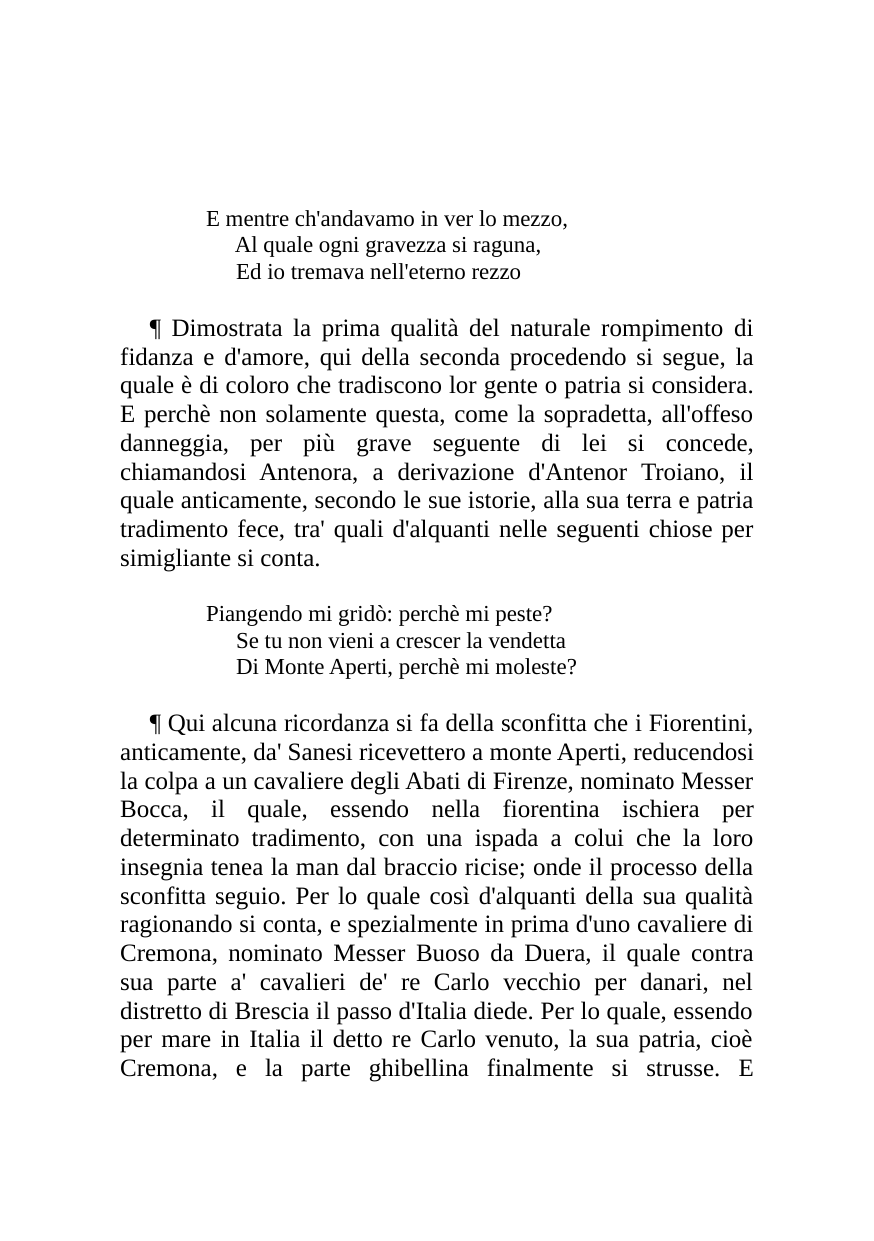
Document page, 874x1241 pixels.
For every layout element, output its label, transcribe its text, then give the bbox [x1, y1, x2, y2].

text Ed io tremava nell'eterno rezzo [195, 258, 754, 284]
text Di Monte Aperti, perchè mi moleste? [195, 653, 754, 679]
text Al quale ogni gravezza si raguna, [195, 232, 754, 258]
text ¶ Dimostrata la prima qualità del naturale rompimento di fidanza e d'amore, qui della seconda procedendo si segue, la quale è di coloro che tradiscono lor gente o patria si considera. E perchè non solamente questa, come la sopradetta, all'offeso danneggia, per più grave seguente di lei si concede, chiamandosi Antenora, a derivazione d'Antenor Troiano, il quale anticamente, secondo le sue istorie, alla sua terra e patria tradimento fece, tra' quali d'alquanti nelle seguenti chiose per simigliante si conta. [120, 313, 754, 572]
text ¶ Qui alcuna ricordanza si fa della sconfitta che i Fiorentini, anticamente, da' Sanesi ricevettero a monte Aperti, reducendosi la colpa a un cavaliere degli Abati di Firenze, nominato Messer Bocca, il quale, essendo nella fiorentina ischiera per determinato tradimento, con una ispada a colui che la loro insegnia tenea la man dal braccio ricise; onde il processo della sconfitta seguio. Per lo quale così d'alquanti della sua qualità ragionando si conta, e spezialmente in prima d'uno cavaliere di Cremona, nominato Messer Buoso da Duera, il quale contra sua parte a' cavalieri de' re Carlo vecchio per danari, nel distretto di Brescia il passo d'Italia diede. Per lo quale, essendo per mare in Italia il detto re Carlo venuto, la sua patria, cioè Cremona, e la parte ghibellina finalmente si strusse. E [120, 708, 754, 1082]
text Se tu non vieni a crescer la vendetta [195, 627, 754, 653]
text E mentre ch'andavamo in ver lo mezzo, [176, 205, 754, 232]
text Piangendo mi gridò: perchè mi peste? [176, 601, 754, 627]
